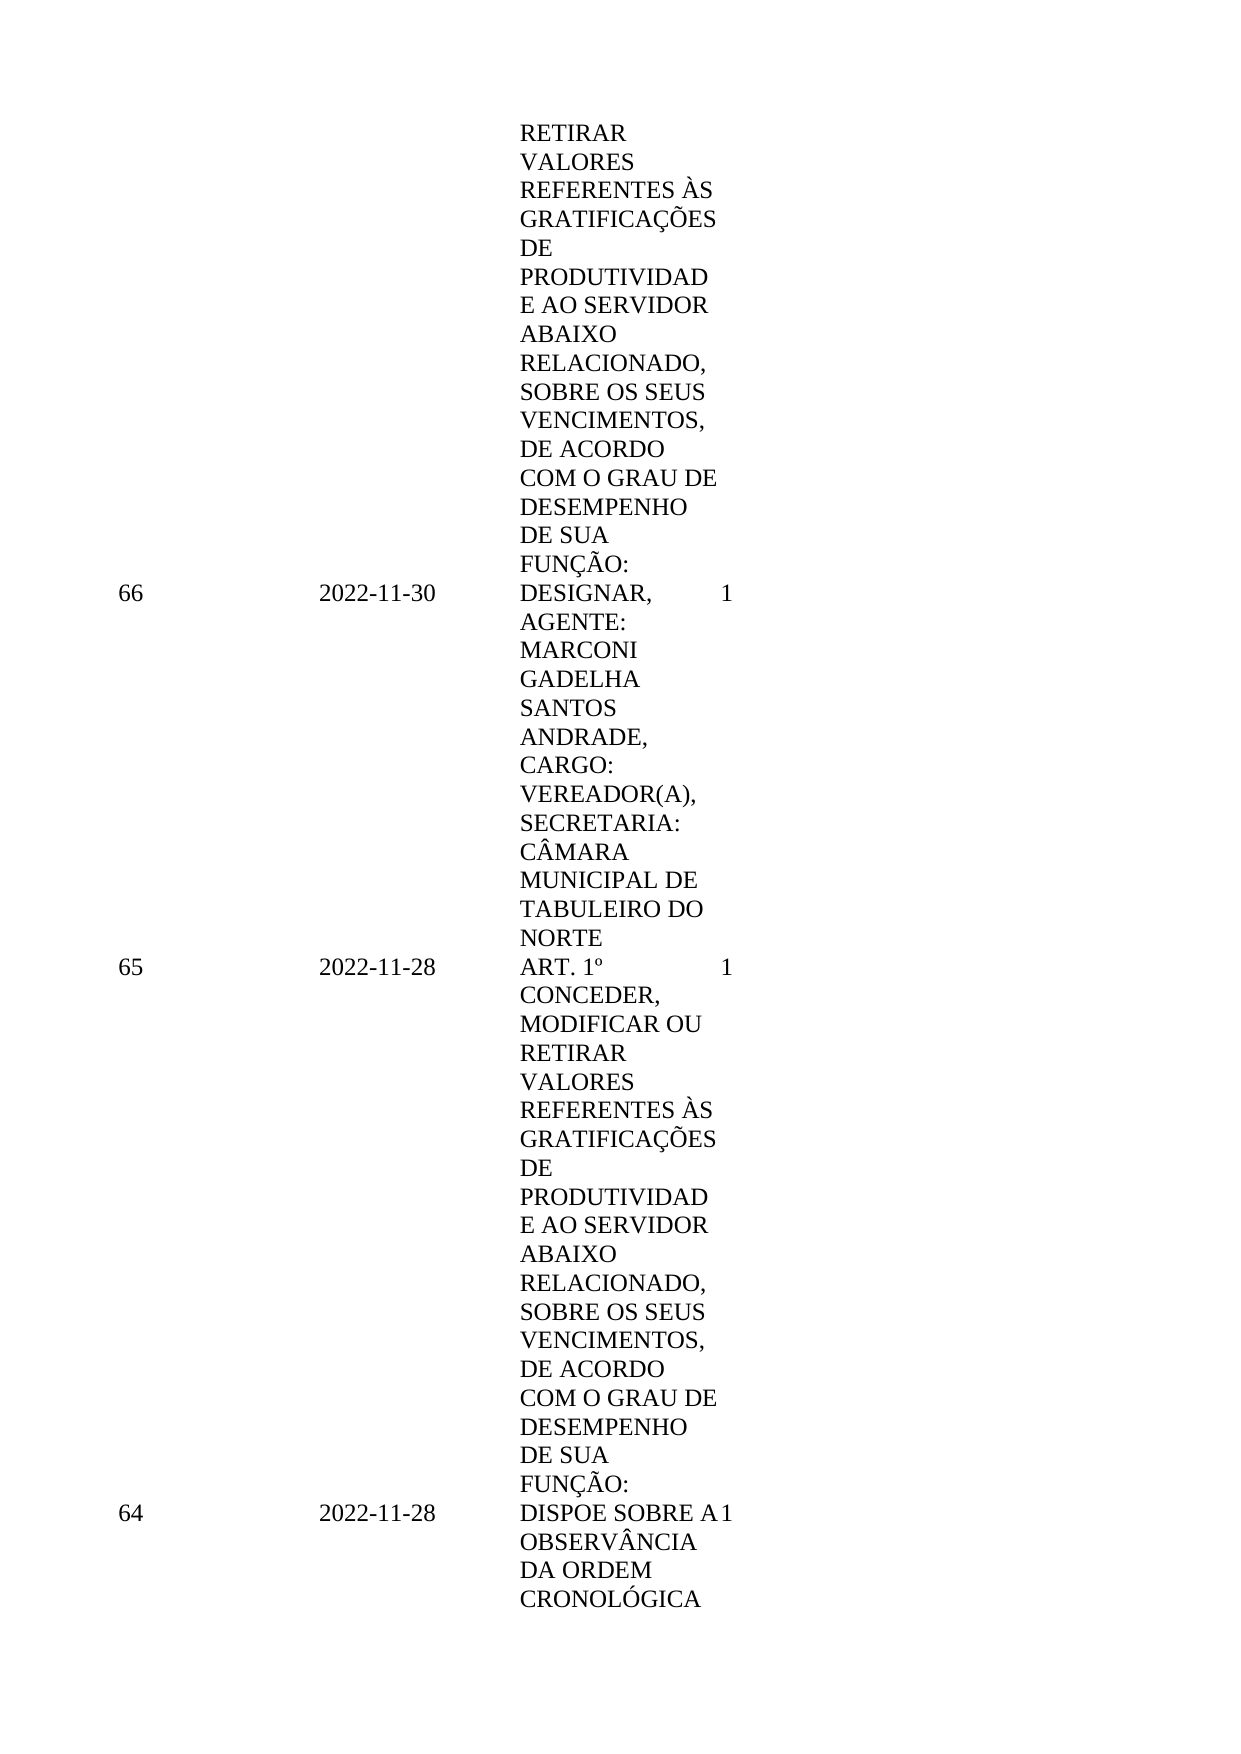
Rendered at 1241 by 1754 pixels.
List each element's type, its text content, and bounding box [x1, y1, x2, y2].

table_cell [118, 118, 319, 578]
table_cell [319, 118, 519, 578]
table_cell [921, 578, 1122, 952]
table_cell 1 [720, 1498, 921, 1613]
table_cell ART. 1º CONCEDER, MODIFICAR OU RETIRAR VALORES REFERENTES ÀS GRATIFICAÇÕES DE PRODUTIVIDADE AO SERVIDOR ABAIXO RELACIONADO, SOBRE OS SEUS VENCIMENTOS, DE ACORDO COM O GRAU DE DESEMPENHO DE SUA FUNÇÃO: [520, 952, 720, 1498]
table_cell 1 [720, 578, 921, 952]
table_cell 2022-11-28 [319, 952, 519, 1498]
table_cell 65 [118, 952, 319, 1498]
table_cell 1 [720, 952, 921, 1498]
table_cell 2022-11-28 [319, 1498, 519, 1613]
table_cell DISPOE SOBRE A OBSERVÂNCIA DA ORDEM CRONOLÓGICA [520, 1498, 720, 1613]
table_cell [921, 1498, 1122, 1613]
table_cell DESIGNAR, AGENTE: MARCONI GADELHA SANTOS ANDRADE, CARGO: VEREADOR(A), SECRETARIA: CÂMARA MUNICIPAL DE TABULEIRO DO NORTE [520, 578, 720, 952]
table_cell 2022-11-30 [319, 578, 519, 952]
table_cell RETIRAR VALORES REFERENTES ÀS GRATIFICAÇÕES DE PRODUTIVIDADE AO SERVIDOR ABAIXO RELACIONADO, SOBRE OS SEUS VENCIMENTOS, DE ACORDO COM O GRAU DE DESEMPENHO DE SUA FUNÇÃO: [520, 118, 720, 578]
table_cell [921, 952, 1122, 1498]
table_cell 66 [118, 578, 319, 952]
table_cell 64 [118, 1498, 319, 1613]
table_cell [921, 118, 1122, 578]
table_cell [720, 118, 921, 578]
